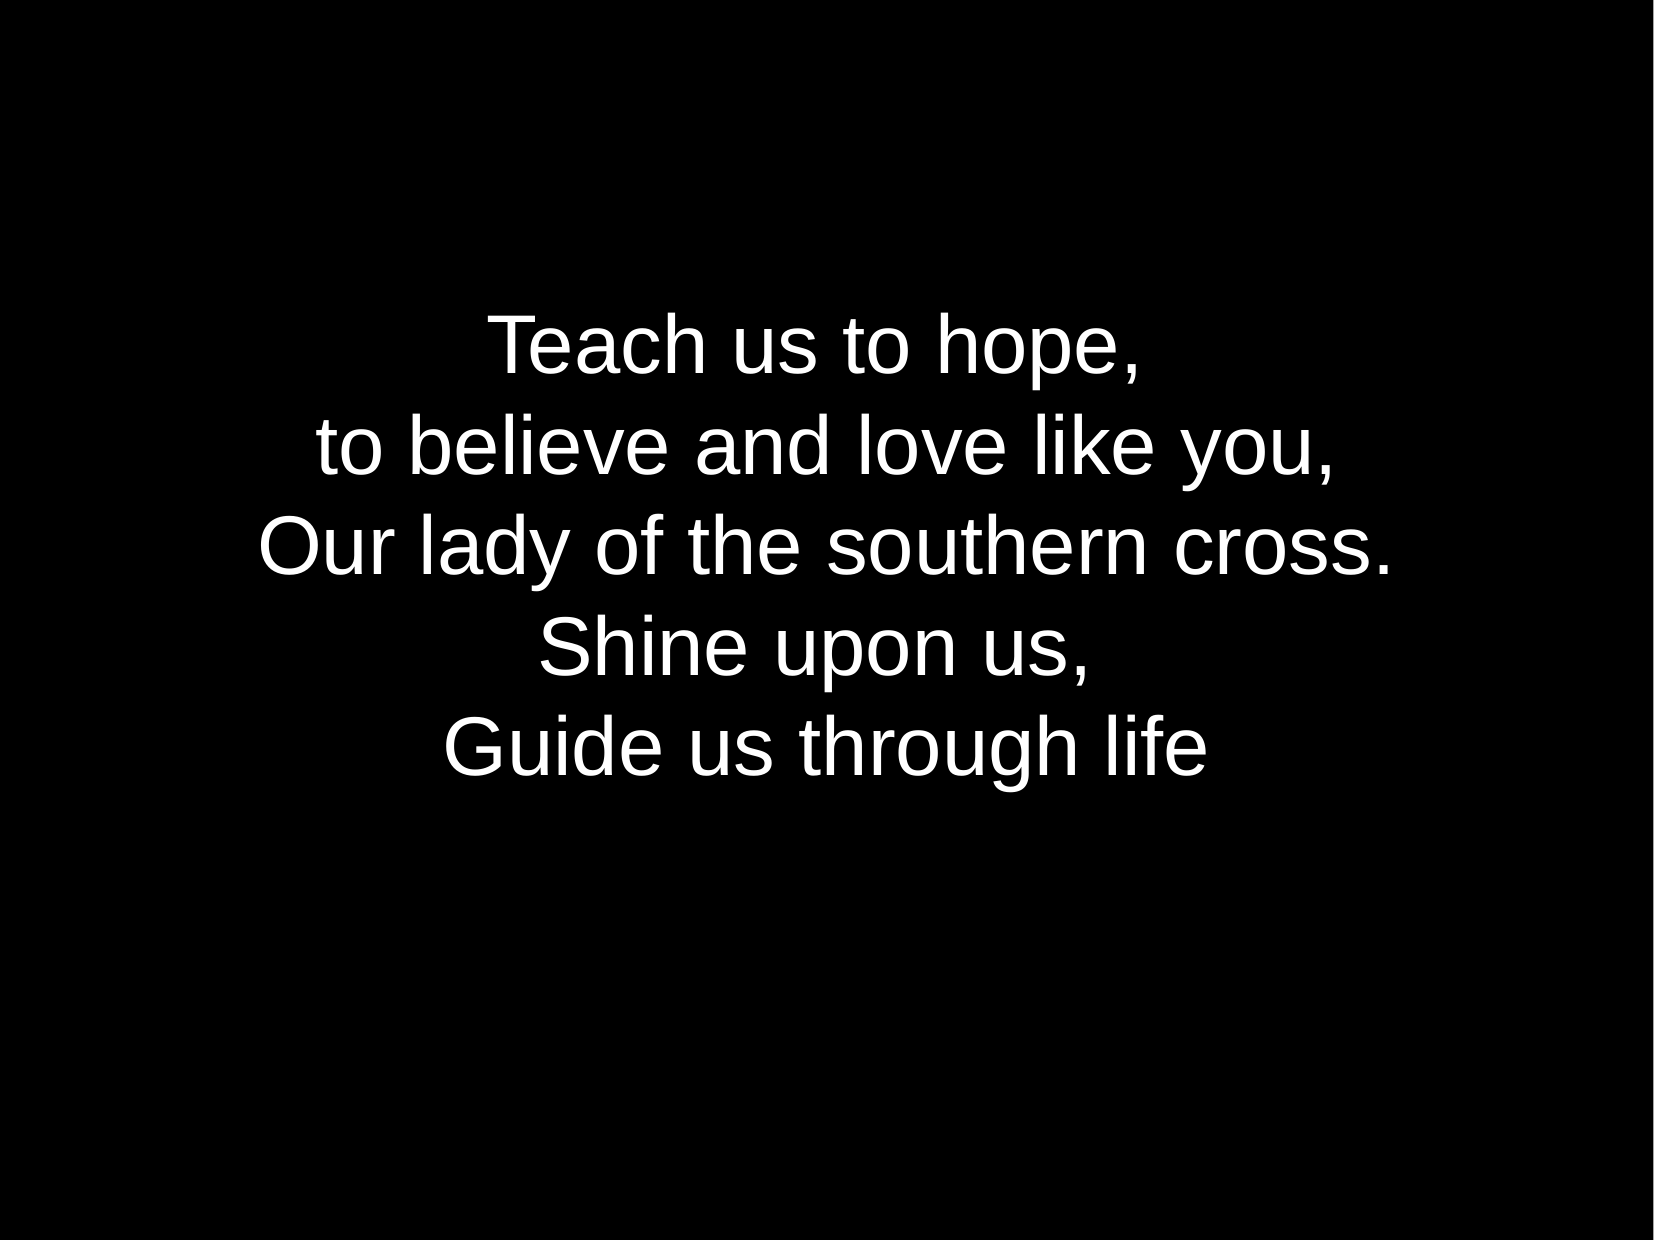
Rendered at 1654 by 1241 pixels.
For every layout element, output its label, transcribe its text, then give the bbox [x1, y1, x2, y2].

list Teach us to hope, to believe and love like you, Our lady of the southern cross. Shine upon us, Guide us through life [0, 307, 1654, 1027]
